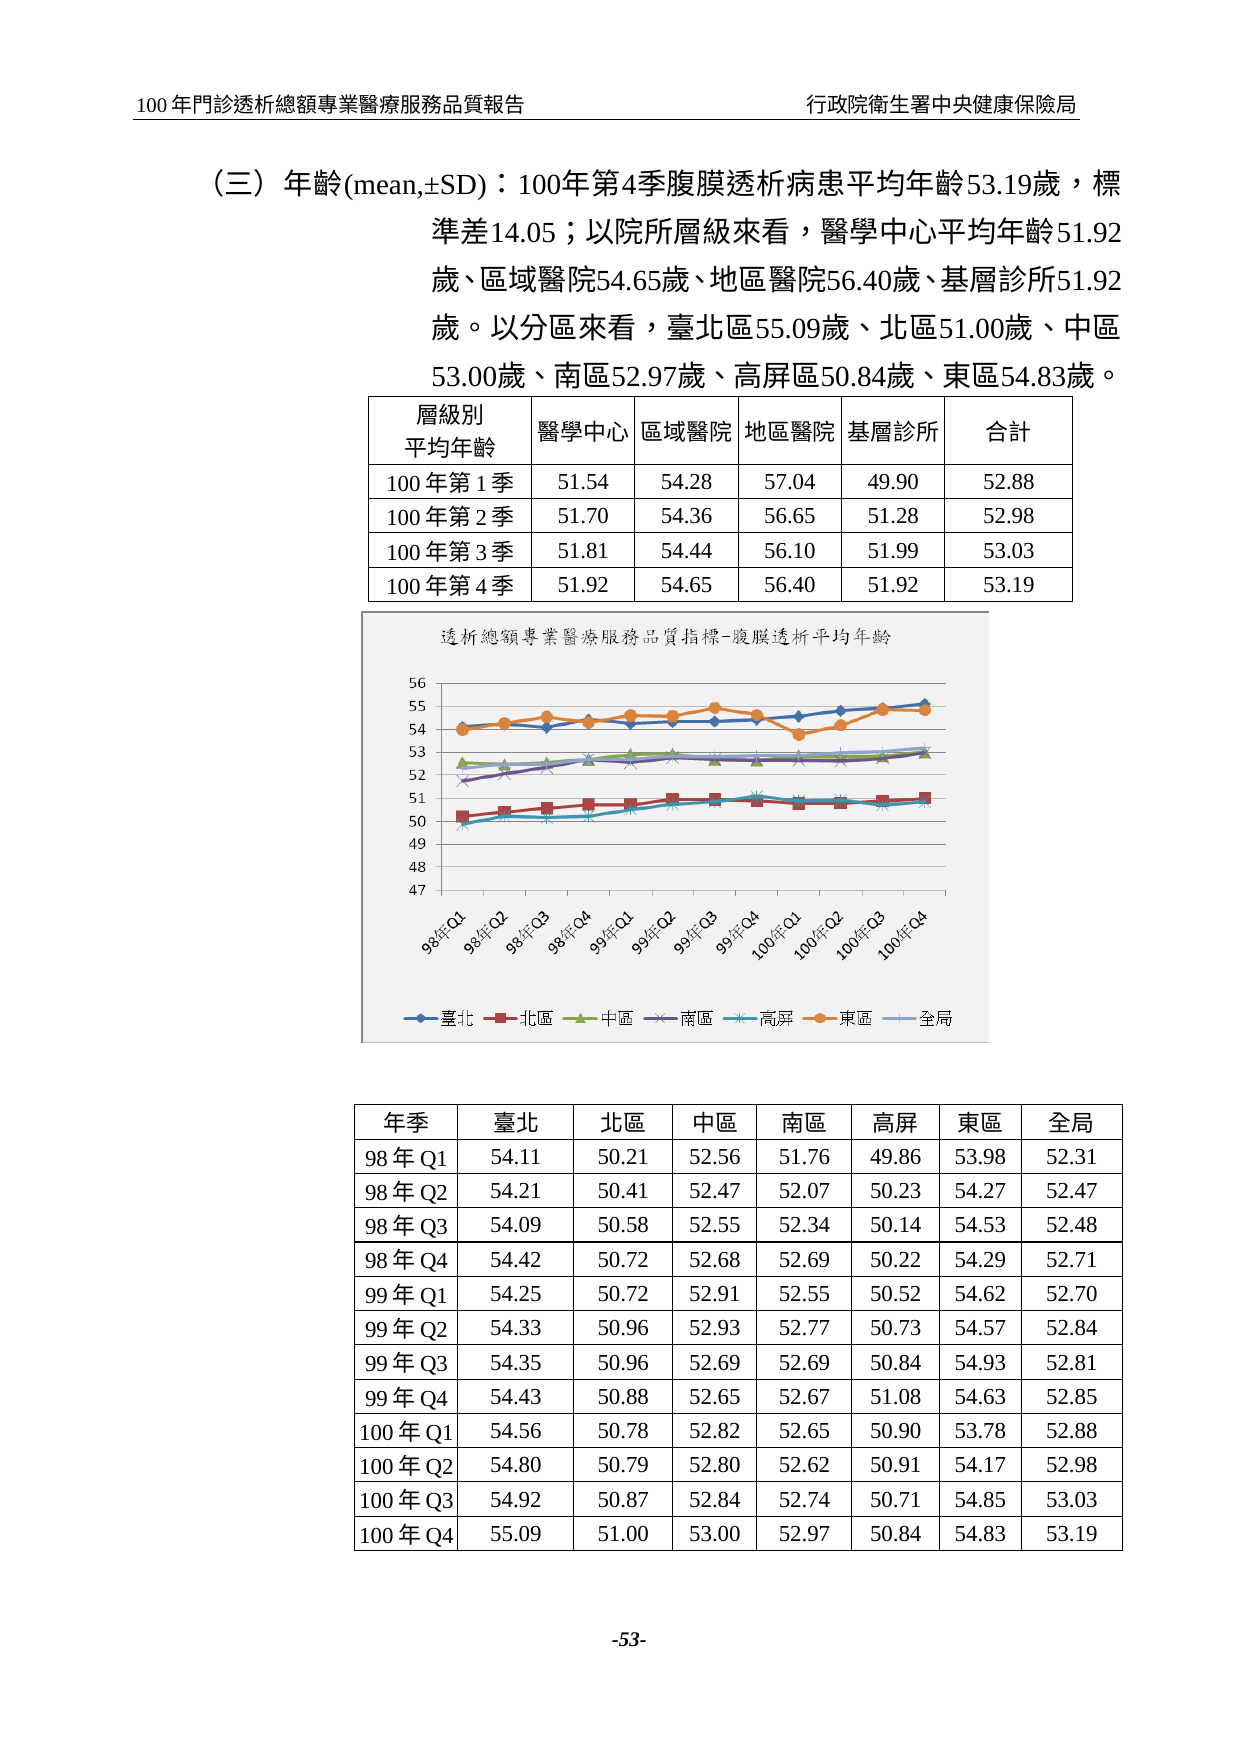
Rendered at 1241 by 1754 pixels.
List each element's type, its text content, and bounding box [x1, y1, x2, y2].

table_cell 52.70 [1022, 1277, 1122, 1310]
table_cell 54.56 [458, 1414, 573, 1447]
table_header 基層診所 [842, 397, 944, 463]
table_header 東區 [940, 1105, 1021, 1138]
table_cell 98年Q3 [355, 1208, 457, 1241]
table_cell 52.71 [1022, 1243, 1122, 1276]
picture [360, 611, 989, 1043]
table_cell 52.74 [757, 1482, 851, 1516]
table_cell 49.86 [852, 1140, 939, 1173]
table_cell 54.93 [940, 1345, 1021, 1378]
table_cell 50.73 [852, 1311, 939, 1344]
table_header 地區醫院 [739, 397, 841, 463]
table_header 全局 [1022, 1105, 1122, 1138]
table_cell 50.84 [852, 1345, 939, 1378]
table_cell 52.91 [673, 1277, 756, 1310]
table_header 區域醫院 [635, 397, 738, 463]
table_cell 52.65 [757, 1414, 851, 1447]
table_cell 99年Q2 [355, 1311, 457, 1344]
table_cell 51.54 [532, 465, 634, 498]
table_cell 54.85 [940, 1482, 1021, 1516]
table_cell 52.69 [757, 1345, 851, 1378]
table_cell 54.11 [458, 1140, 573, 1173]
table_cell 54.27 [940, 1174, 1021, 1207]
table_cell 52.80 [673, 1448, 756, 1481]
table_cell 100年第4季 [369, 568, 531, 601]
table_header 北區 [574, 1105, 672, 1138]
table_cell 49.90 [842, 465, 944, 498]
table_cell 51.81 [532, 533, 634, 567]
table_cell 52.81 [1022, 1345, 1122, 1378]
table_cell 54.53 [940, 1208, 1021, 1241]
table_cell 50.72 [574, 1277, 672, 1310]
table_cell 53.03 [945, 533, 1072, 567]
table_cell 53.98 [940, 1140, 1021, 1173]
table_cell 52.77 [757, 1311, 851, 1344]
table_cell 50.21 [574, 1140, 672, 1173]
table_header 層級別 平均年齡 [369, 397, 531, 463]
table_cell 52.62 [757, 1448, 851, 1481]
table_cell 50.78 [574, 1414, 672, 1447]
table_cell 54.36 [635, 499, 738, 532]
table_cell 52.31 [1022, 1140, 1122, 1173]
table_cell 50.72 [574, 1243, 672, 1276]
table_cell 51.08 [852, 1380, 939, 1413]
table_cell 54.42 [458, 1243, 573, 1276]
list 年齡(mean,±SD)：100年第4季腹膜透析病患平均年齡53.19歲，標準差14.05；以院所層級來看，醫學中心平均年齡51.92歲、區域醫院54.65歲、地區醫院56.40歲、基層診所51.92歲。以分區來看，臺北區55.09歲、北區51.00歲、中區53.00歲、南區52.97歲、高屏區50.84歲、東區54.83歲。 [195, 156, 1122, 396]
table_cell 52.98 [1022, 1448, 1122, 1481]
table_cell 52.85 [1022, 1380, 1122, 1413]
table_cell 52.93 [673, 1311, 756, 1344]
table_cell 52.84 [673, 1482, 756, 1516]
table_cell 54.28 [635, 465, 738, 498]
table_cell 51.99 [842, 533, 944, 567]
table_cell 51.76 [757, 1140, 851, 1173]
table_cell 50.23 [852, 1174, 939, 1207]
table_cell 56.40 [739, 568, 841, 601]
table_cell 52.69 [757, 1243, 851, 1276]
table_header 南區 [757, 1105, 851, 1138]
table_cell 54.44 [635, 533, 738, 567]
table_cell 52.67 [757, 1380, 851, 1413]
table_cell 50.14 [852, 1208, 939, 1241]
table_cell 99年Q1 [355, 1277, 457, 1310]
table_cell 54.17 [940, 1448, 1021, 1481]
table_cell 50.58 [574, 1208, 672, 1241]
table_cell 53.19 [1022, 1517, 1122, 1550]
table_cell 54.80 [458, 1448, 573, 1481]
table_cell 54.33 [458, 1311, 573, 1344]
table_cell 52.47 [1022, 1174, 1122, 1207]
table_header 中區 [673, 1105, 756, 1138]
table_cell 52.47 [673, 1174, 756, 1207]
table_cell 51.00 [574, 1517, 672, 1550]
table_cell 54.25 [458, 1277, 573, 1310]
table_cell 52.69 [673, 1345, 756, 1378]
table_cell 57.04 [739, 465, 841, 498]
table_cell 100年第1季 [369, 465, 531, 498]
table_cell 52.65 [673, 1380, 756, 1413]
table_cell 52.88 [945, 465, 1072, 498]
table_cell 53.00 [673, 1517, 756, 1550]
table_cell 99年Q3 [355, 1345, 457, 1378]
table_header 臺北 [458, 1105, 573, 1138]
table_cell 100年Q4 [355, 1517, 457, 1550]
table_cell 56.65 [739, 499, 841, 532]
table_cell 53.78 [940, 1414, 1021, 1447]
table_cell 52.55 [757, 1277, 851, 1310]
table_cell 54.09 [458, 1208, 573, 1241]
table_cell 51.28 [842, 499, 944, 532]
table_cell 54.21 [458, 1174, 573, 1207]
table_cell 54.57 [940, 1311, 1021, 1344]
table_cell 51.92 [532, 568, 634, 601]
table_cell 99年Q4 [355, 1380, 457, 1413]
table_cell 100年Q3 [355, 1482, 457, 1516]
table_cell 50.41 [574, 1174, 672, 1207]
table_cell 50.90 [852, 1414, 939, 1447]
table_cell 54.43 [458, 1380, 573, 1413]
table_cell 54.92 [458, 1482, 573, 1516]
table_cell 52.88 [1022, 1414, 1122, 1447]
table_cell 52.84 [1022, 1311, 1122, 1344]
table_cell 54.29 [940, 1243, 1021, 1276]
table_cell 52.48 [1022, 1208, 1122, 1241]
table_cell 50.79 [574, 1448, 672, 1481]
table_cell 100年Q1 [355, 1414, 457, 1447]
table_cell 54.62 [940, 1277, 1021, 1310]
table_cell 50.52 [852, 1277, 939, 1310]
table_cell 98年Q4 [355, 1243, 457, 1276]
table_cell 55.09 [458, 1517, 573, 1550]
table_cell 50.87 [574, 1482, 672, 1516]
table_cell 50.88 [574, 1380, 672, 1413]
table_cell 54.65 [635, 568, 738, 601]
table_cell 52.07 [757, 1174, 851, 1207]
table_cell 50.96 [574, 1345, 672, 1378]
table_cell 100年Q2 [355, 1448, 457, 1481]
table_cell 52.97 [757, 1517, 851, 1550]
table_cell 54.35 [458, 1345, 573, 1378]
table_cell 100年第3季 [369, 533, 531, 567]
table_cell 50.22 [852, 1243, 939, 1276]
table_cell 100年第2季 [369, 499, 531, 532]
table_cell 51.92 [842, 568, 944, 601]
table_header 合計 [945, 397, 1072, 463]
table_cell 52.68 [673, 1243, 756, 1276]
table_cell 52.98 [945, 499, 1072, 532]
table_header 醫學中心 [532, 397, 634, 463]
table_header 年季 [355, 1105, 457, 1138]
table_cell 51.70 [532, 499, 634, 532]
table_cell 50.91 [852, 1448, 939, 1481]
table_cell 98年Q1 [355, 1140, 457, 1173]
table_cell 50.71 [852, 1482, 939, 1516]
table_cell 53.19 [945, 568, 1072, 601]
table_cell 50.84 [852, 1517, 939, 1550]
table_cell 52.56 [673, 1140, 756, 1173]
table_cell 52.34 [757, 1208, 851, 1241]
table_header 高屏 [852, 1105, 939, 1138]
table_cell 50.96 [574, 1311, 672, 1344]
table_cell 98年Q2 [355, 1174, 457, 1207]
table_cell 56.10 [739, 533, 841, 567]
table_cell 52.82 [673, 1414, 756, 1447]
table_cell 54.83 [940, 1517, 1021, 1550]
table_cell 54.63 [940, 1380, 1021, 1413]
table_cell 52.55 [673, 1208, 756, 1241]
table_cell 53.03 [1022, 1482, 1122, 1516]
